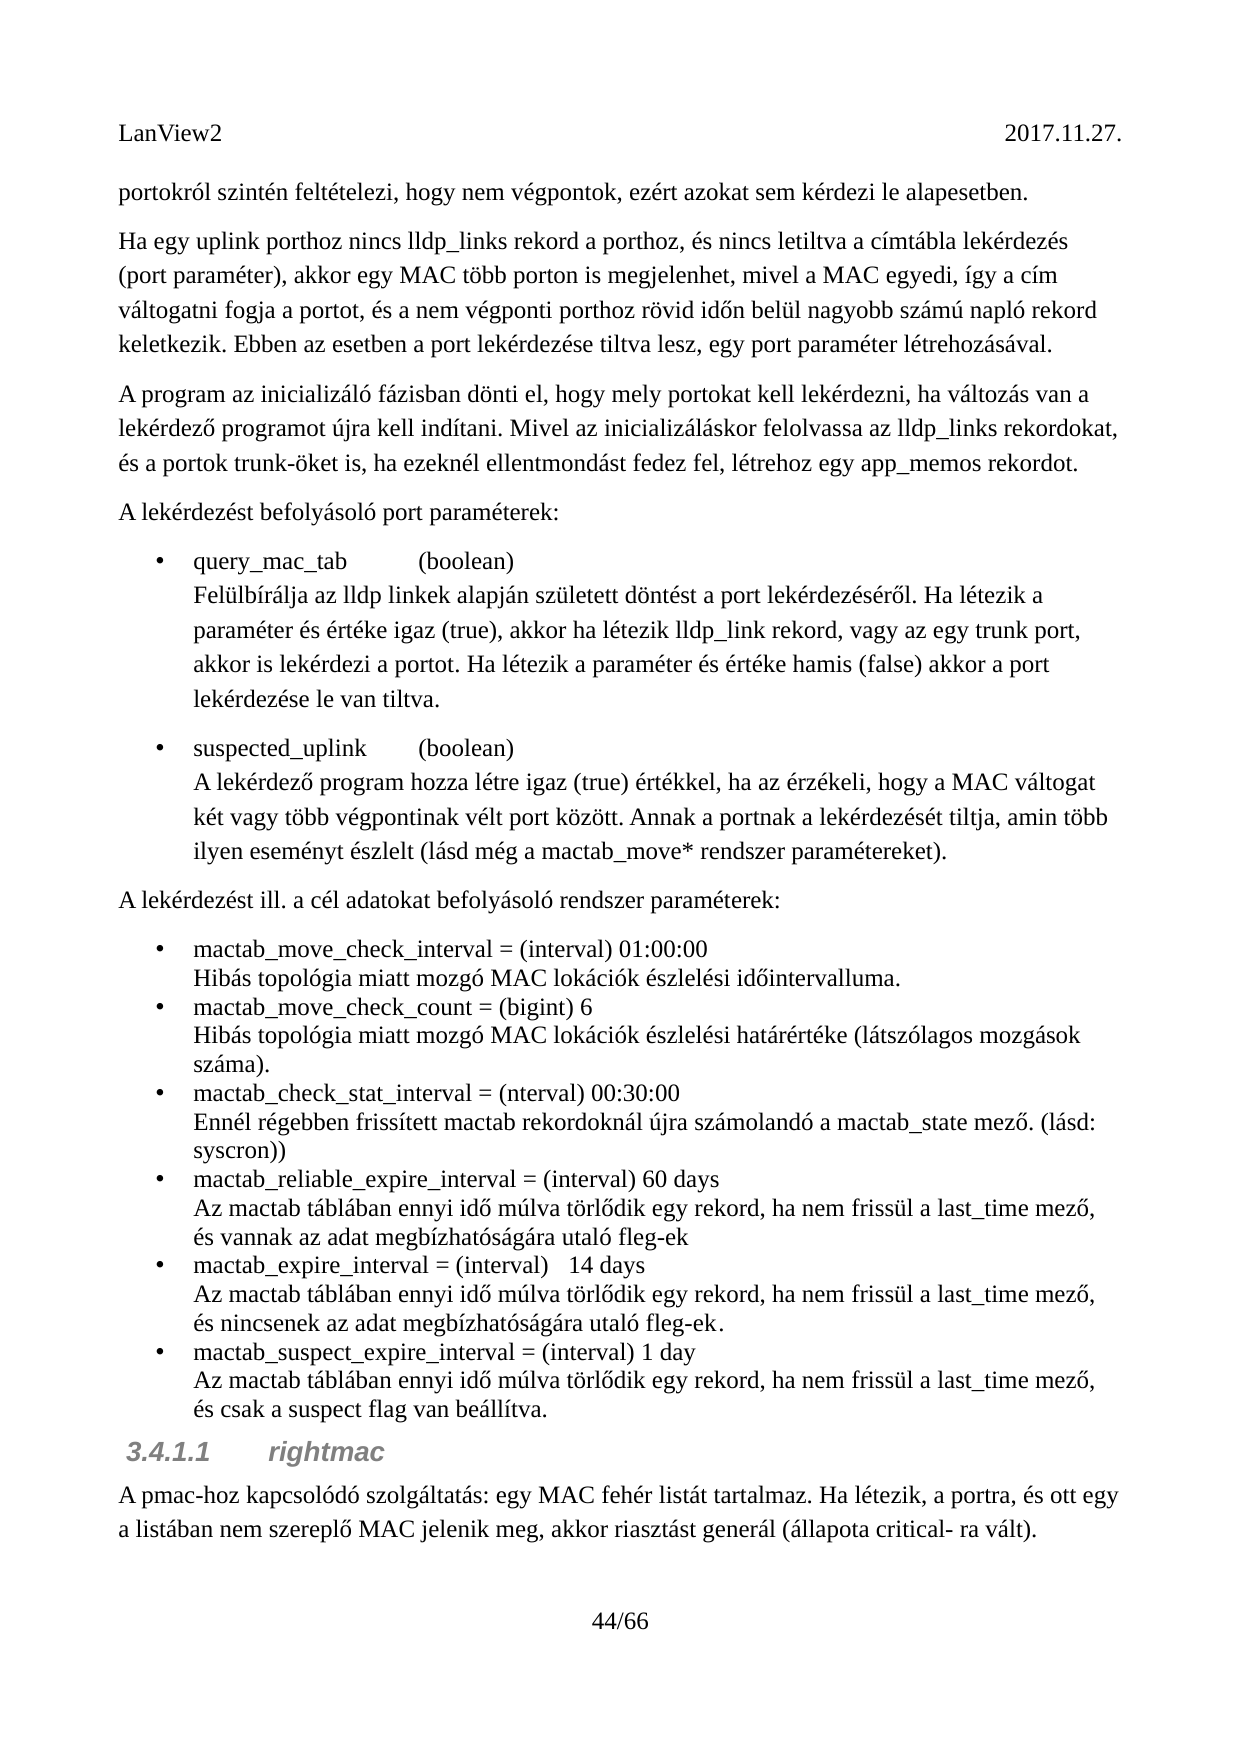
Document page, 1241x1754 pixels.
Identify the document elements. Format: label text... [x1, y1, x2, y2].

text portokról szintén feltételezi, hogy nem végpontok, ezért azokat sem kérdezi le alapesetben. [118, 177, 1122, 206]
list mactab_move_check_count = (bigint) 6 Hibás topológia miatt mozgó MAC lokációk észlelési határértéke (látszólagos mozgások száma). [156, 992, 1122, 1078]
list query_mac_tab (boolean) Felülbírálja az lldp linkek alapján született döntést a port lekérdezéséről. Ha létezik a paraméter és értéke igaz (true), akkor ha létezik lldp_link rekord, vagy az egy trunk port, akkor is lekérdezi a portot. Ha létezik a paraméter és értéke hamis (false) akkor a port lekérdezése le van tiltva. [156, 546, 1122, 712]
list mactab_move_check_interval = (interval) 01:00:00 Hibás topológia miatt mozgó MAC lokációk észlelési időintervalluma. [156, 934, 1122, 992]
text A lekérdezést befolyásoló port paraméterek: [118, 497, 1122, 525]
text A pmac-hoz kapcsolódó szolgáltatás: egy MAC fehér listát tartalmaz. Ha létezik, a portra, és ott egy a listában nem szereplő MAC jelenik meg, akkor riasztást generál (állapota critical- ra vált). [118, 1480, 1122, 1543]
text A lekérdezést ill. a cél adatokat befolyásoló rendszer paraméterek: [118, 885, 1122, 914]
list mactab_expire_interval = (interval) 14 days Az mactab táblában ennyi idő múlva törlődik egy rekord, ha nem frissül a last_time mező, és nincsenek az adat megbízhatóságára utaló fleg-ek . [156, 1251, 1122, 1337]
list mactab_suspect_expire_interval = (interval) 1 day Az mactab táblában ennyi idő múlva törlődik egy rekord, ha nem frissül a last_time mező, és csak a suspect flag van beállítva. [156, 1337, 1122, 1423]
subtitle rightmac [118, 1436, 1122, 1467]
list mactab_check_stat_interval = (nterval) 00:30:00 Ennél régebben frissített mactab rekordoknál újra számolandó a mactab_state mező. (lásd: syscron)) [156, 1078, 1122, 1164]
list mactab_reliable_expire_interval = (interval) 60 days Az mactab táblában ennyi idő múlva törlődik egy rekord, ha nem frissül a last_time mező, és vannak az adat megbízhatóságára utaló fleg-ek [156, 1164, 1122, 1251]
list suspected_uplink (boolean) A lekérdező program hozza létre igaz (true) értékkel, ha az érzékeli, hogy a MAC váltogat két vagy több végpontinak vélt port között. Annak a portnak a lekérdezését tiltja, amin több ilyen eseményt észlelt (lásd még a mactab_move* rendszer paramétereket). [156, 733, 1122, 865]
text A program az inicializáló fázisban dönti el, hogy mely portokat kell lekérdezni, ha változás van a lekérdező programot újra kell indítani. Mivel az inicializáláskor felolvassa az lldp_links rekordokat, és a portok trunk-öket is, ha ezeknél ellentmondást fedez fel, létrehoz egy app_memos rekordot. [118, 379, 1122, 476]
text Ha egy uplink porthoz nincs lldp_links rekord a porthoz, és nincs letiltva a címtábla lekérdezés (port paraméter), akkor egy MAC több porton is megjelenhet, mivel a MAC egyedi, így a cím váltogatni fogja a portot, és a nem végponti porthoz rövid időn belül nagyobb számú napló rekord keletkezik. Ebben az esetben a port lekérdezése tiltva lesz, egy port paraméter létrehozásával. [118, 226, 1122, 358]
